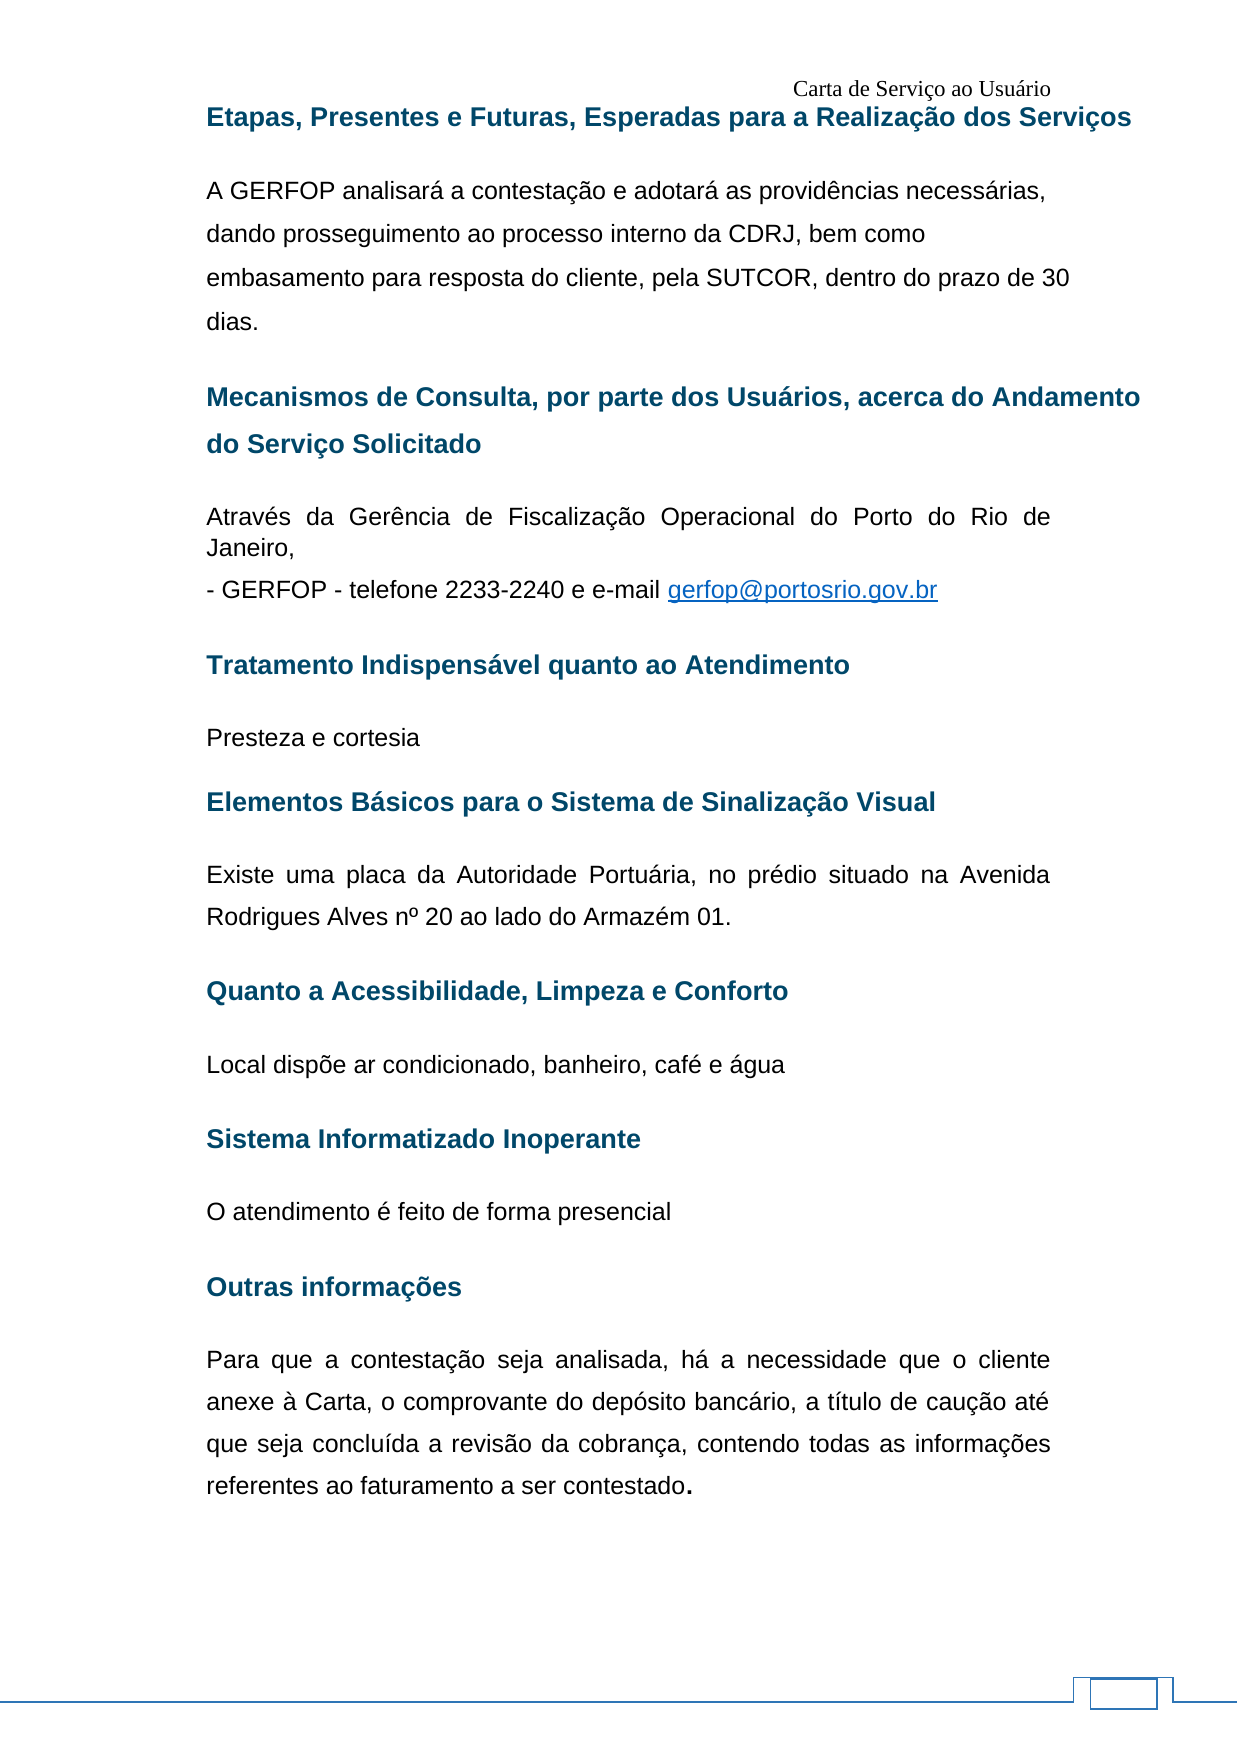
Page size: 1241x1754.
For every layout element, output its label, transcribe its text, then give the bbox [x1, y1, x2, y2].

text Para que a contestação seja analisada, há a necessidade que o cliente anexe à Carta, o comprovante do depósito bancário, a título de caução até que seja concluída a revisão da cobrança, contendo todas as informações referentes ao faturamento a ser contestado. [206, 1345, 1052, 1500]
text Local dispõe ar condicionado, banheiro, café e água [206, 1049, 1052, 1078]
text Existe uma placa da Autoridade Portuária, no prédio situado na Avenida Rodrigues Alves nº 20 ao lado do Armazém 01. [206, 860, 1052, 931]
text Através da Gerência de Fiscalização Operacional do Porto do Rio de Janeiro, [206, 502, 1052, 561]
subtitle Elementos Básicos para o Sistema de Sinalização Visual [206, 786, 1171, 817]
text Presteza e cortesia [206, 723, 1052, 752]
text Sistema Informatizado Inoperante [206, 1123, 1171, 1154]
text Quanto a Acessibilidade, Limpeza e Conforto [206, 975, 1171, 1007]
subtitle Mecanismos de Consulta, por parte dos Usuários, acerca do Andamento do Serviço Solicitado [206, 381, 1171, 459]
subtitle Outras informações [206, 1271, 1171, 1302]
subtitle Etapas, Presentes e Futuras, Esperadas para a Realização dos Serviços [206, 101, 1171, 133]
text - GERFOP - telefone 2233-2240 e e-mail gerfop@portosrio.gov.br [206, 575, 1052, 604]
text Tratamento Indispensável quanto ao Atendimento [206, 649, 1171, 680]
text O atendimento é feito de forma presencial [206, 1197, 1052, 1226]
text A GERFOP analisará a contestação e adotará as providências necessárias, dando prosseguimento ao processo interno da CDRJ, bem como embasamento para resposta do cliente, pela SUTCOR, dentro do prazo de 30 dias. [206, 176, 1072, 335]
